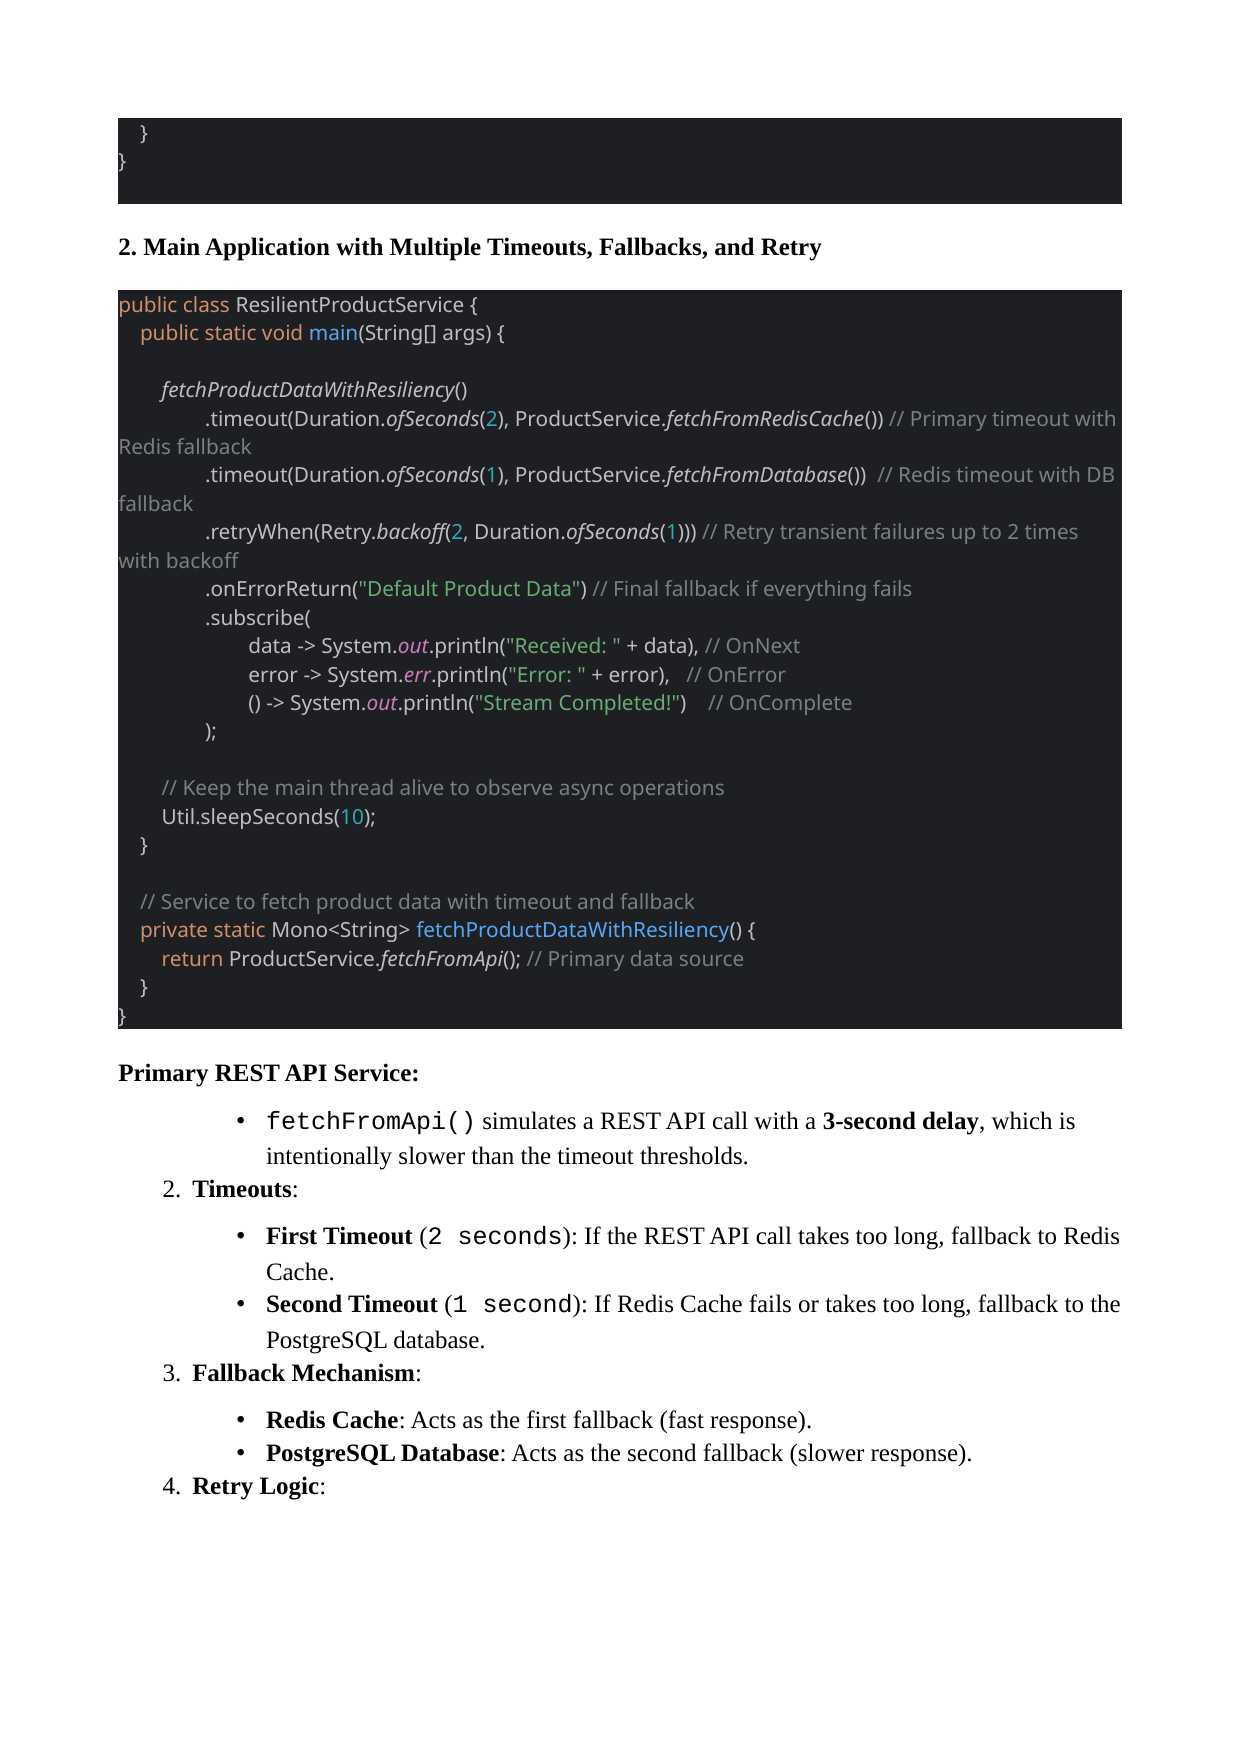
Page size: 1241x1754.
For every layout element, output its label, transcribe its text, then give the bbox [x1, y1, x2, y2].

list Second Timeout (1 second): If Redis Cache fails or takes too long, fallback to the PostgreSQL database. [236, 1289, 1122, 1353]
list Fallback Mechanism: [162, 1358, 1122, 1386]
text Primary REST API Service: [118, 1058, 1122, 1087]
list First Timeout (2 seconds): If the REST API call takes too long, fallback to Redis Cache. [236, 1221, 1122, 1285]
list PostgreSQL Database: Acts as the second fallback (slower response). [236, 1438, 1122, 1467]
text } } [118, 118, 1122, 204]
text public class ResilientProductService { public static void main(String[] args) { fetchProductDataWithResiliency() .timeout(Duration.ofSeconds(2), ProductService.fetchFromRedisCache()) // Primary timeout with Redis fallback .timeout(Duration.ofSeconds(1), ProductService.fetchFromDatabase()) // Redis timeout with DB fallback .retryWhen(Retry.backoff(2, Duration.ofSeconds(1))) // Retry transient failures up to 2 times with backoff .onErrorReturn("Default Product Data") // Final fallback if everything fails .subscribe( data -> System.out.println("Received: " + data), // OnNext error -> System.err.println("Error: " + error), // OnError () -> System.out.println("Stream Completed!") // OnComplete ); // Keep the main thread alive to observe async operations Util.sleepSeconds(10); } // Service to fetch product data with timeout and fallback private static Mono<String> fetchProductDataWithResiliency() { return ProductService.fetchFromApi(); // Primary data source } } [118, 290, 1122, 1029]
text 2. Main Application with Multiple Timeouts, Fallbacks, and Retry [118, 232, 1122, 261]
list Retry Logic: [162, 1471, 1122, 1500]
list Timeouts: [162, 1174, 1122, 1203]
list fetchFromApi() simulates a REST API call with a 3-second delay, which is intentionally slower than the timeout thresholds. [236, 1106, 1122, 1169]
list Redis Cache: Acts as the first fallback (fast response). [236, 1405, 1122, 1434]
